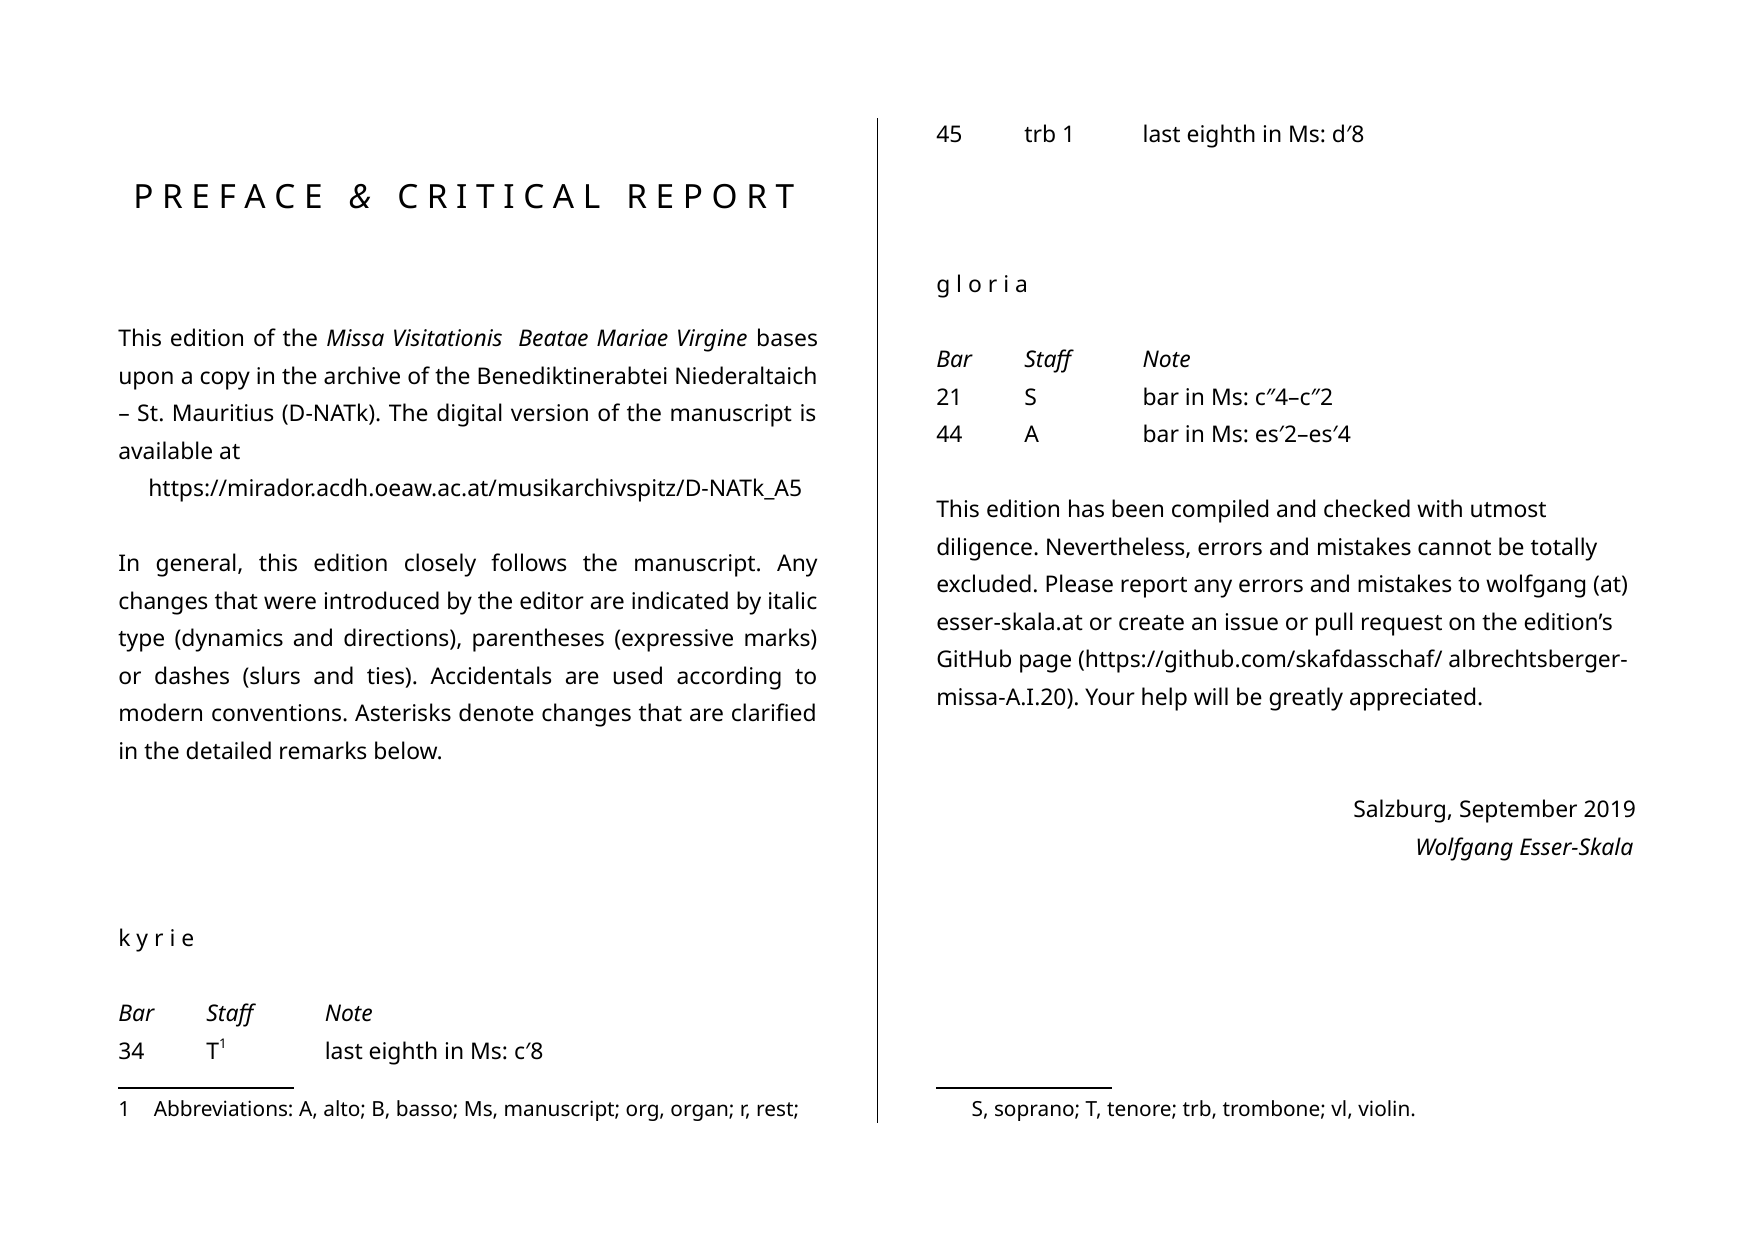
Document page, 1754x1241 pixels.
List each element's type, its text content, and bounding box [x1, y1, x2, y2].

text k y r i e [118, 922, 818, 954]
text 45 trb 1 last eighth in Ms: d′8 g l o r i a [936, 118, 1636, 299]
text In general, this edition closely follows the manuscript. Any changes that were introduced by the editor are indicated by italic type (dynamics and directions), parentheses (expressive marks) or dashes (slurs and ties). Accidentals are used according to modern conventions. Asterisks denote changes that are clarified in the detailed remarks below. [118, 547, 818, 766]
text Abbreviations: A, alto; B, basso; Ms, manuscript; org, organ; r, rest; [118, 1094, 818, 1122]
text This edition of the Missa Visitationis Beatae Mariae Virgine bases upon a copy in the archive of the Benediktinerabtei Niederaltaich – St. Mauritius (D-NATk). The digital version of the manuscript is available at [118, 322, 818, 466]
text https://mirador.acdh.oeaw.ac.at/musikarchivspitz/D-NATk_A5 [118, 472, 818, 504]
text Bar Staff Note 34 T last eighth in Ms: c′8 [118, 997, 818, 1066]
text P R E F A C E & C R I T I C A L R E P O R T [118, 173, 818, 218]
text Bar Staff Note 21 S bar in Ms: c″4–c″2 44 A bar in Ms: es′2–es′4 This edition has been compiled and checked with utmost diligence. Nevertheless, errors and mistakes cannot be totally excluded. Please report any errors and mistakes to wolfgang (at) esser-skala.at or create an issue or pull request on the edition’s GitHub page (https://github.com/skafdasschaf/ albrechtsberger-missa-A.I.20). Your help will be greatly appreciated. [936, 343, 1636, 712]
text S, soprano; T, tenore; trb, trombone; vl, violin. [936, 1094, 1636, 1122]
text Salzburg, September 2019 Wolfgang Esser-Skala [936, 793, 1636, 862]
